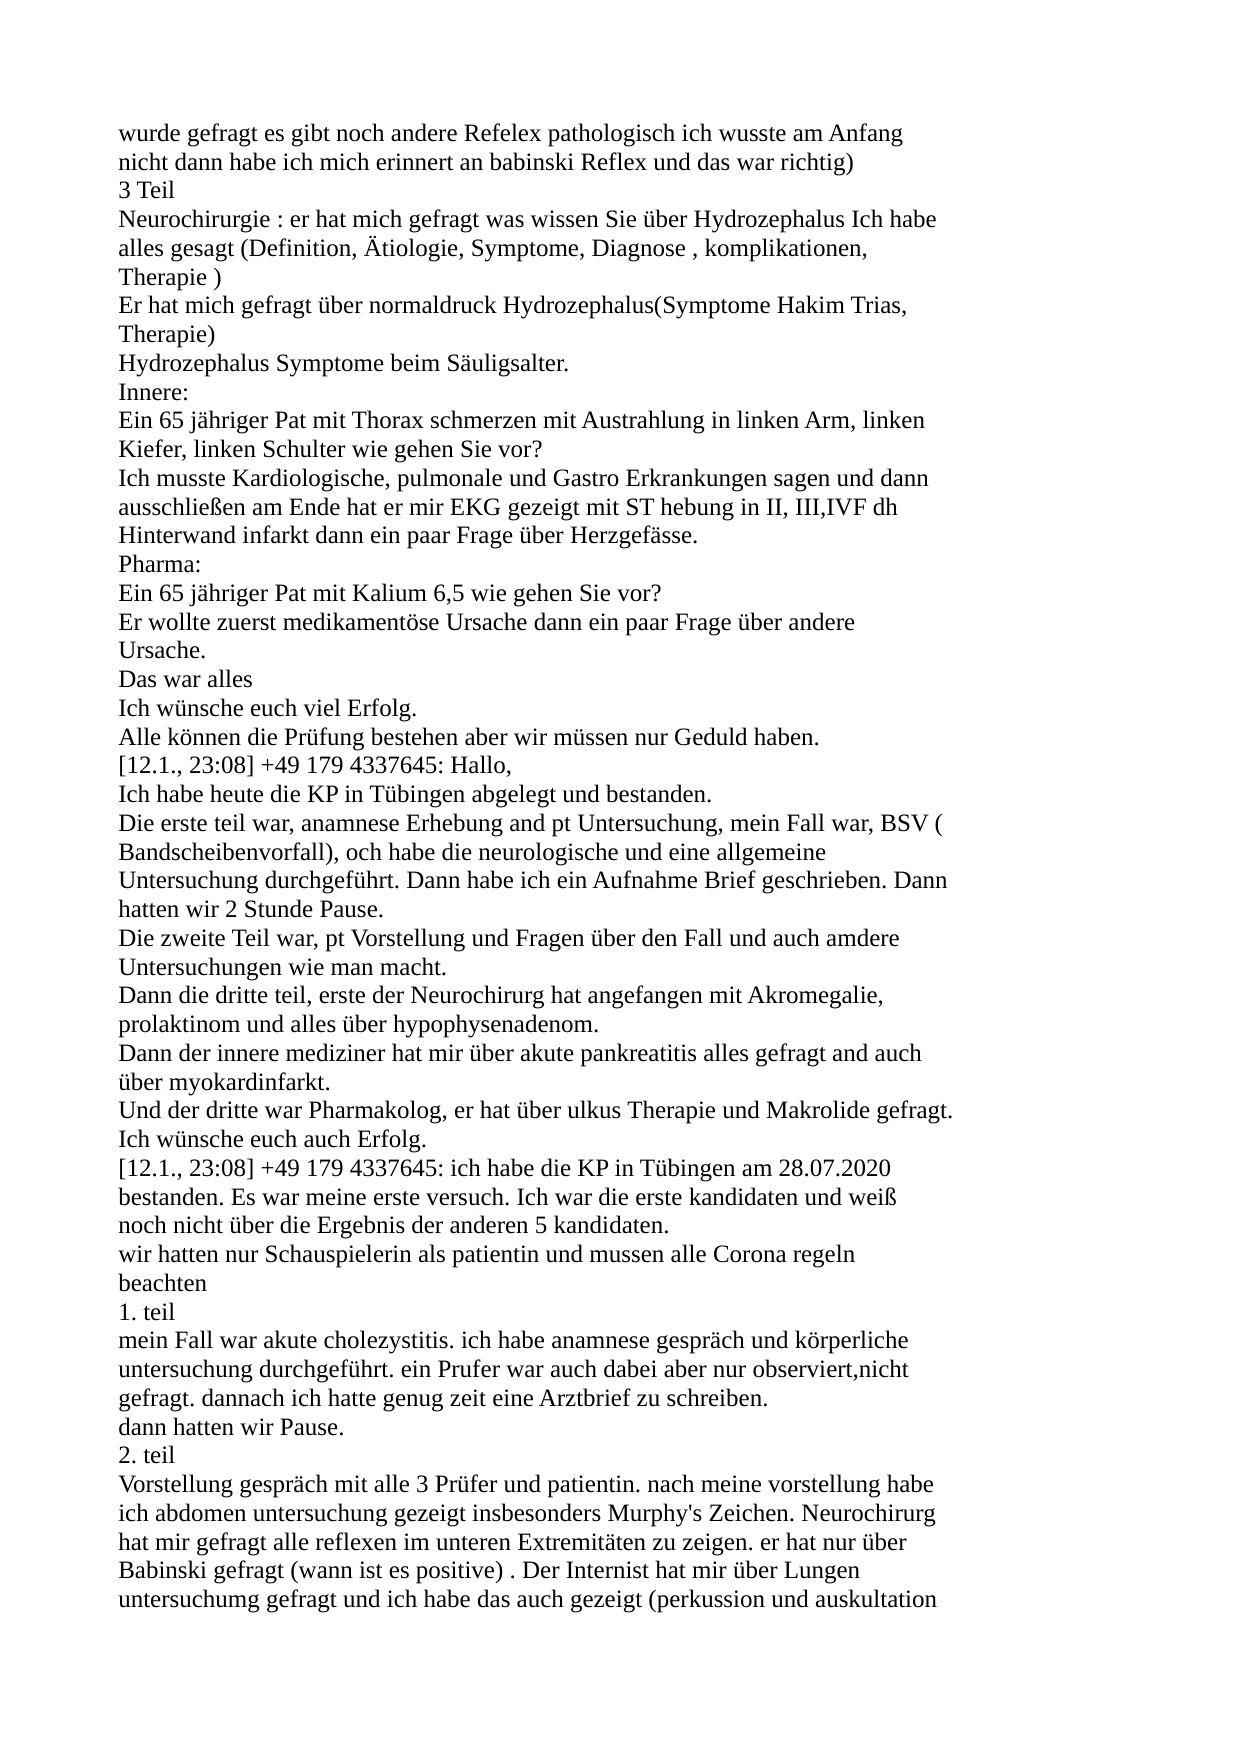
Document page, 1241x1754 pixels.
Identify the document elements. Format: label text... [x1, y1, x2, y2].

text Das war alles [118, 664, 1122, 693]
text ausschließen am Ende hat er mir EKG gezeigt mit ST hebung in II, III,IVF dh [118, 492, 1122, 521]
text nicht dann habe ich mich erinnert an babinski Reflex und das war richtig) [118, 147, 1122, 176]
text prolaktinom und alles über hypophysenadenom. [118, 1009, 1122, 1038]
text [12.1., 23:08] +49 179 4337645: ich habe die KP in Tübingen am 28.07.2020 [118, 1153, 1122, 1182]
text Bandscheibenvorfall), och habe die neurologische und eine allgemeine [118, 837, 1122, 866]
text Die erste teil war, anamnese Erhebung and pt Untersuchung, mein Fall war, BSV ( [118, 808, 1122, 837]
text mein Fall war akute cholezystitis. ich habe anamnese gespräch und körperliche [118, 1326, 1122, 1354]
text [12.1., 23:08] +49 179 4337645: Hallo, [118, 751, 1122, 779]
text Untersuchung durchgeführt. Dann habe ich ein Aufnahme Brief geschrieben. Dann [118, 866, 1122, 894]
text beachten [118, 1268, 1122, 1297]
text hat mir gefragt alle reflexen im unteren Extremitäten zu zeigen. er hat nur über [118, 1527, 1122, 1556]
text hatten wir 2 Stunde Pause. [118, 894, 1122, 923]
text Innere: [118, 377, 1122, 406]
text Hinterwand infarkt dann ein paar Frage über Herzgefässe. [118, 521, 1122, 549]
text 2. teil [118, 1441, 1122, 1469]
text Neurochirurgie : er hat mich gefragt was wissen Sie über Hydrozephalus Ich habe [118, 204, 1122, 233]
text wir hatten nur Schauspielerin als patientin und mussen alle Corona regeln [118, 1239, 1122, 1268]
text untersuchung durchgeführt. ein Prufer war auch dabei aber nur observiert,nicht [118, 1354, 1122, 1383]
text dann hatten wir Pause. [118, 1412, 1122, 1441]
text untersuchumg gefragt und ich habe das auch gezeigt (perkussion und auskultation [118, 1584, 1122, 1613]
text Alle können die Prüfung bestehen aber wir müssen nur Geduld haben. [118, 722, 1122, 751]
text Dann der innere mediziner hat mir über akute pankreatitis alles gefragt and auch [118, 1038, 1122, 1067]
text Ein 65 jähriger Pat mit Kalium 6,5 wie gehen Sie vor? [118, 578, 1122, 607]
text Ursache. [118, 636, 1122, 664]
text Ich habe heute die KP in Tübingen abgelegt und bestanden. [118, 779, 1122, 808]
text Er hat mich gefragt über normaldruck Hydrozephalus(Symptome Hakim Trias, [118, 291, 1122, 319]
text Vorstellung gespräch mit alle 3 Prüfer und patientin. nach meine vorstellung habe [118, 1469, 1122, 1498]
text wurde gefragt es gibt noch andere Refelex pathologisch ich wusste am Anfang [118, 118, 1122, 147]
text Ein 65 jähriger Pat mit Thorax schmerzen mit Austrahlung in linken Arm, linken [118, 406, 1122, 434]
text 3 Teil [118, 176, 1122, 204]
text Therapie ) [118, 262, 1122, 291]
text Kiefer, linken Schulter wie gehen Sie vor? [118, 434, 1122, 463]
text Pharma: [118, 549, 1122, 578]
text Die zweite Teil war, pt Vorstellung und Fragen über den Fall und auch amdere [118, 923, 1122, 952]
text Hydrozephalus Symptome beim Säuligsalter. [118, 348, 1122, 377]
text Ich wünsche euch viel Erfolg. [118, 693, 1122, 722]
text Ich musste Kardiologische, pulmonale und Gastro Erkrankungen sagen und dann [118, 463, 1122, 492]
text Therapie) [118, 319, 1122, 348]
text gefragt. dannach ich hatte genug zeit eine Arztbrief zu schreiben. [118, 1383, 1122, 1412]
text noch nicht über die Ergebnis der anderen 5 kandidaten. [118, 1211, 1122, 1239]
text Ich wünsche euch auch Erfolg. [118, 1124, 1122, 1153]
text Babinski gefragt (wann ist es positive) . Der Internist hat mir über Lungen [118, 1556, 1122, 1584]
text Untersuchungen wie man macht. [118, 952, 1122, 981]
text bestanden. Es war meine erste versuch. Ich war die erste kandidaten und weiß [118, 1182, 1122, 1211]
text Er wollte zuerst medikamentöse Ursache dann ein paar Frage über andere [118, 607, 1122, 636]
text über myokardinfarkt. [118, 1067, 1122, 1096]
text ich abdomen untersuchung gezeigt insbesonders Murphy's Zeichen. Neurochirurg [118, 1498, 1122, 1527]
text alles gesagt (Definition, Ätiologie, Symptome, Diagnose , komplikationen, [118, 233, 1122, 262]
text Und der dritte war Pharmakolog, er hat über ulkus Therapie und Makrolide gefragt. [118, 1096, 1122, 1124]
text Dann die dritte teil, erste der Neurochirurg hat angefangen mit Akromegalie, [118, 981, 1122, 1009]
text 1. teil [118, 1297, 1122, 1326]
